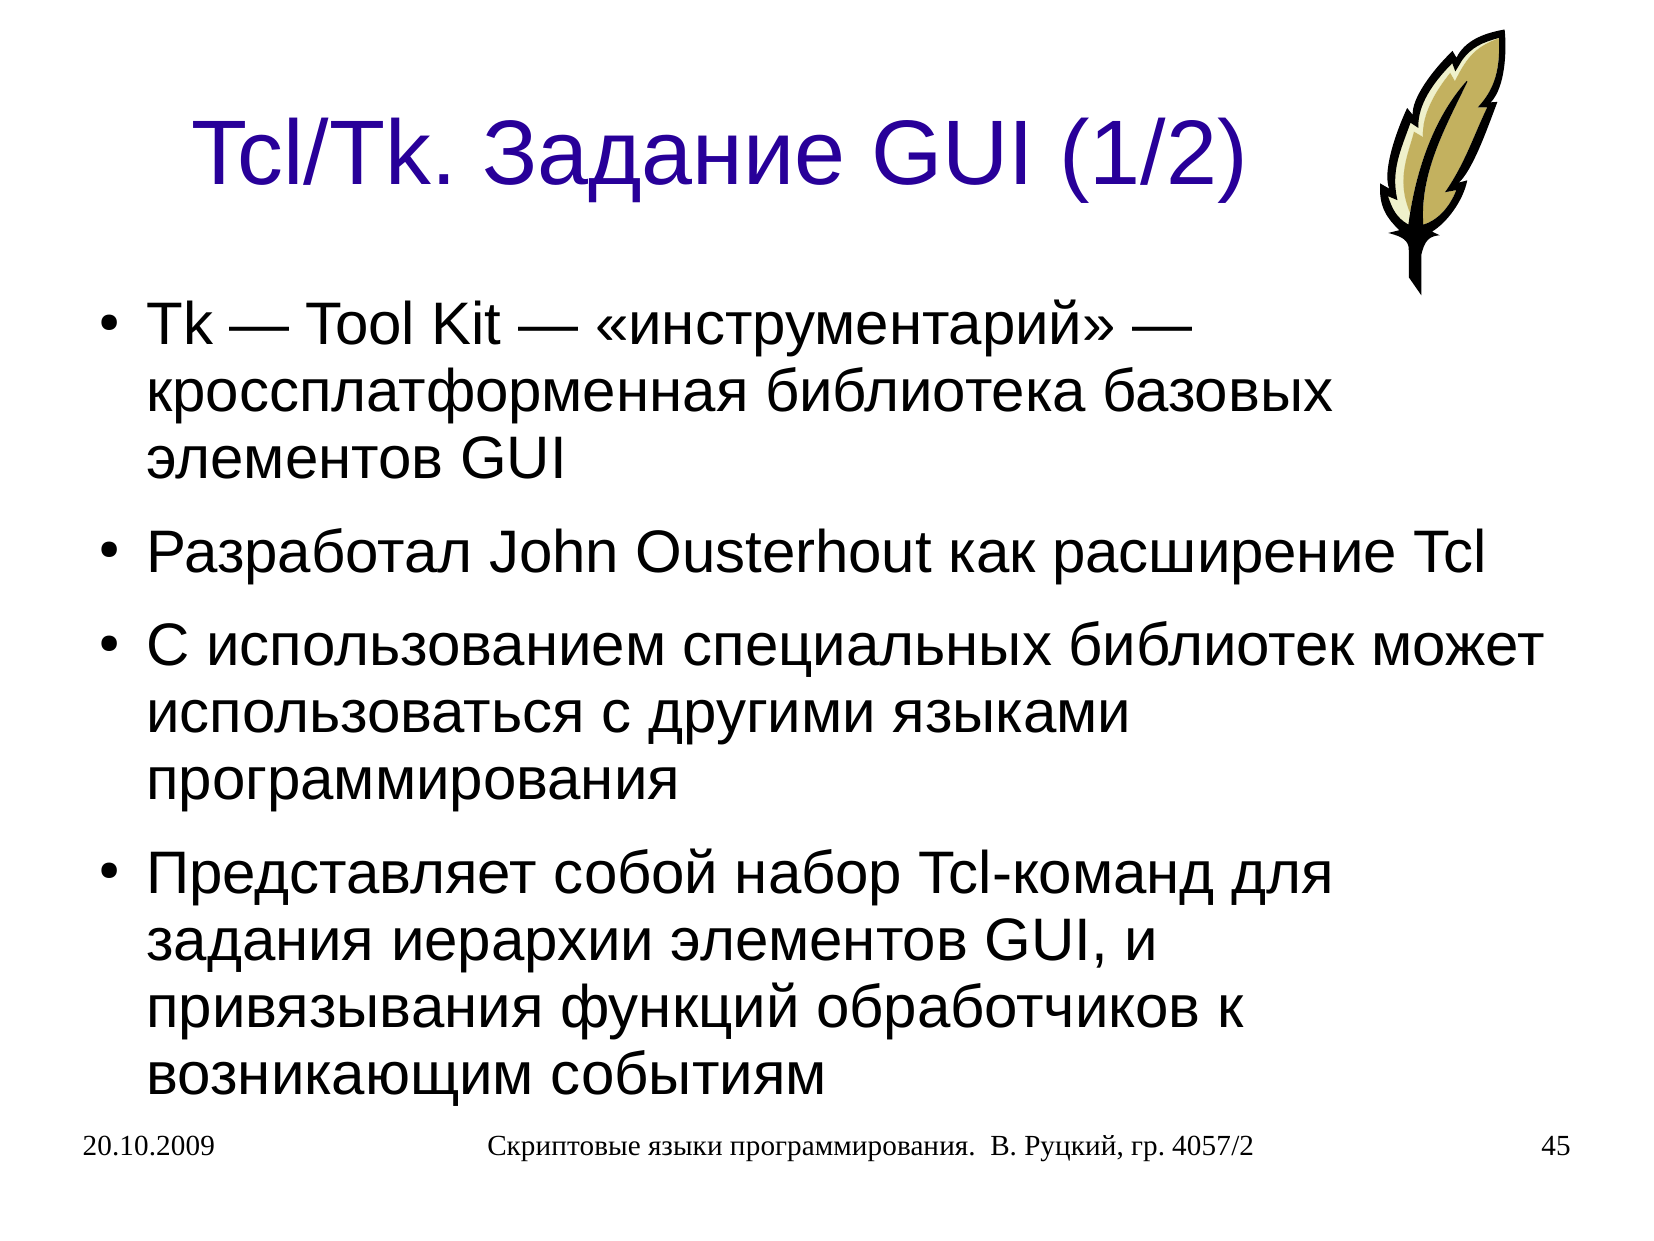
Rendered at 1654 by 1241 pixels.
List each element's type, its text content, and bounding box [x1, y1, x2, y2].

picture [1380, 29, 1506, 296]
list Tk — Tool Kit — «инструментарий» — кроссплатформенная библиотека базовых элементов GUI Разработал John Ousterhout как расширение Tcl С использованием специальных библиотек может использоваться с другими языками программирования Представляет собой набор Tcl-команд для задания иерархии элементов GUI, и привязывания функций обработчиков к возникающим событиям [82, 290, 1571, 1109]
title Tcl/Tk. Задание GUI (1/2) [82, 49, 1359, 257]
